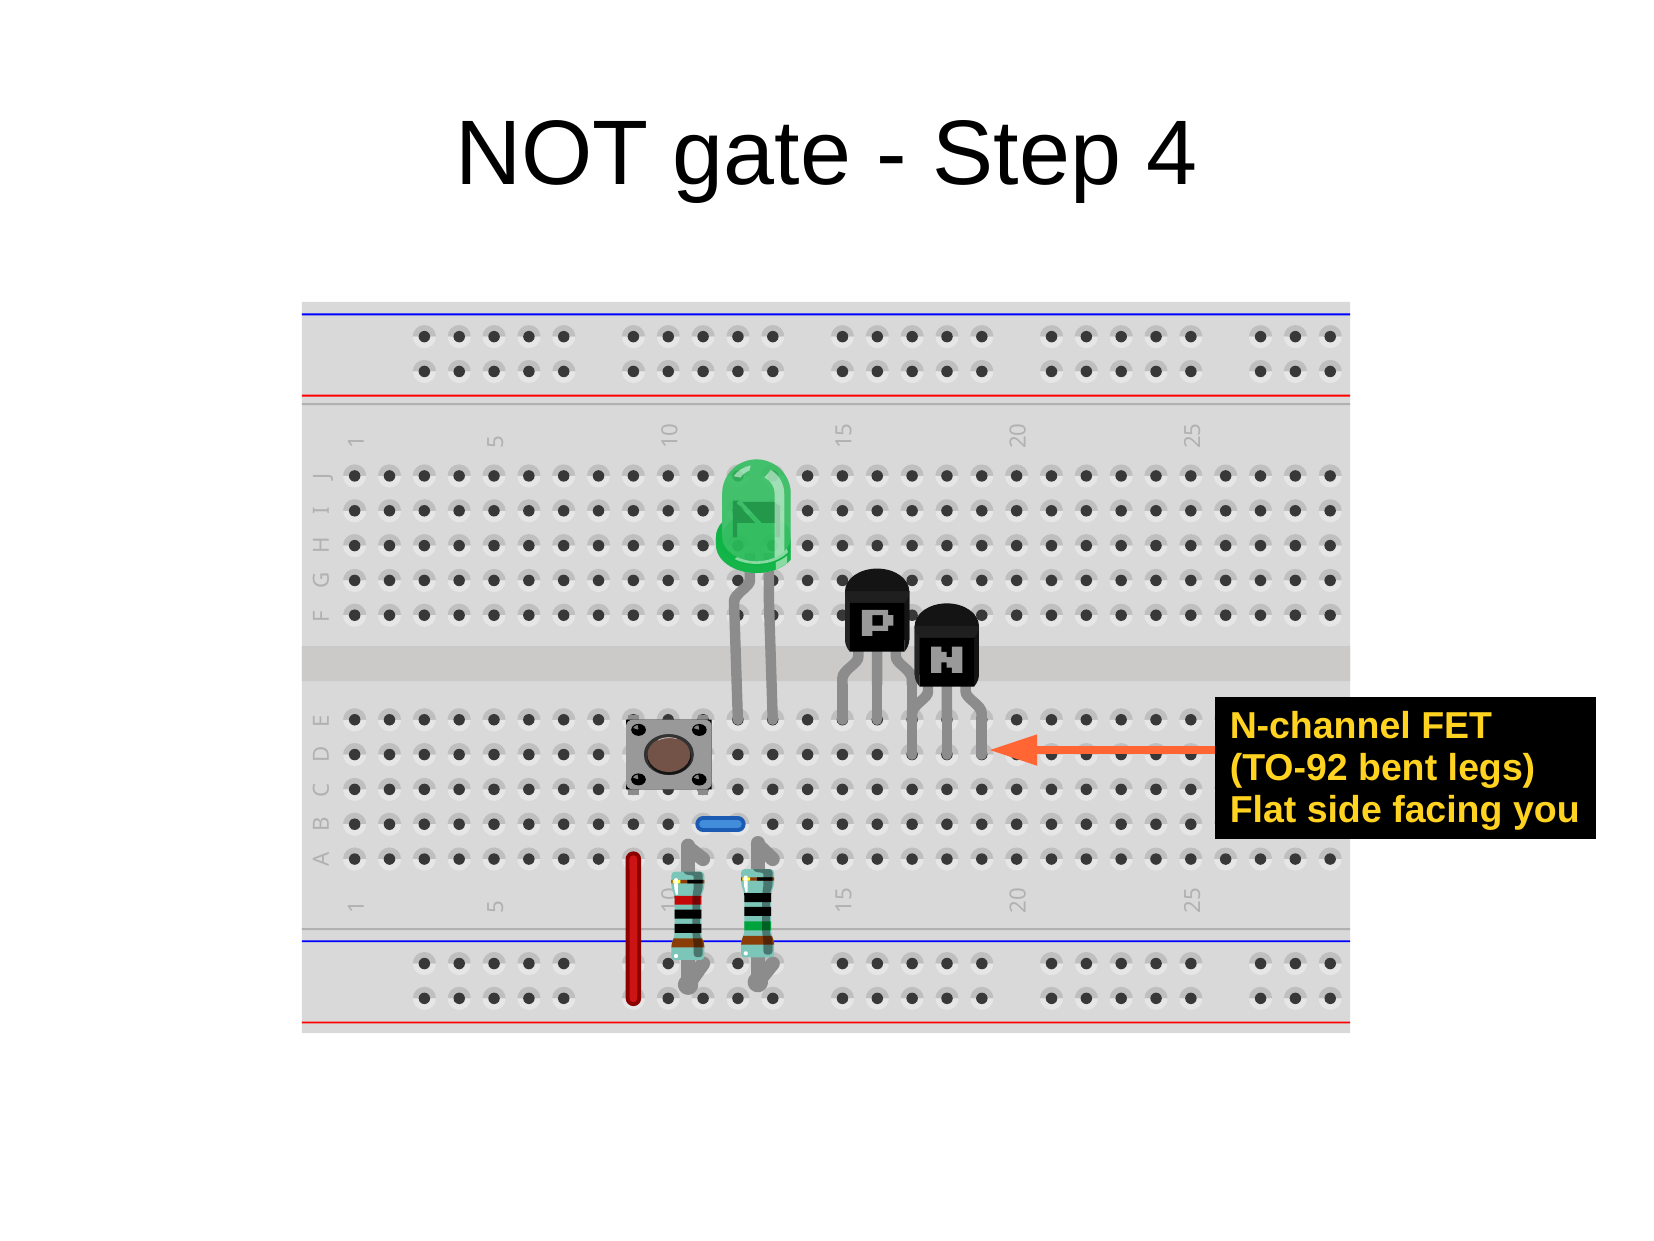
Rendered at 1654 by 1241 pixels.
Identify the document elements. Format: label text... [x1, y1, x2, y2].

title NOT gate - Step 4 [82, 49, 1571, 257]
picture [300, 300, 1351, 1036]
text_box N-channel FET (TO-92 bent legs) Flat side facing you [1215, 697, 1596, 839]
